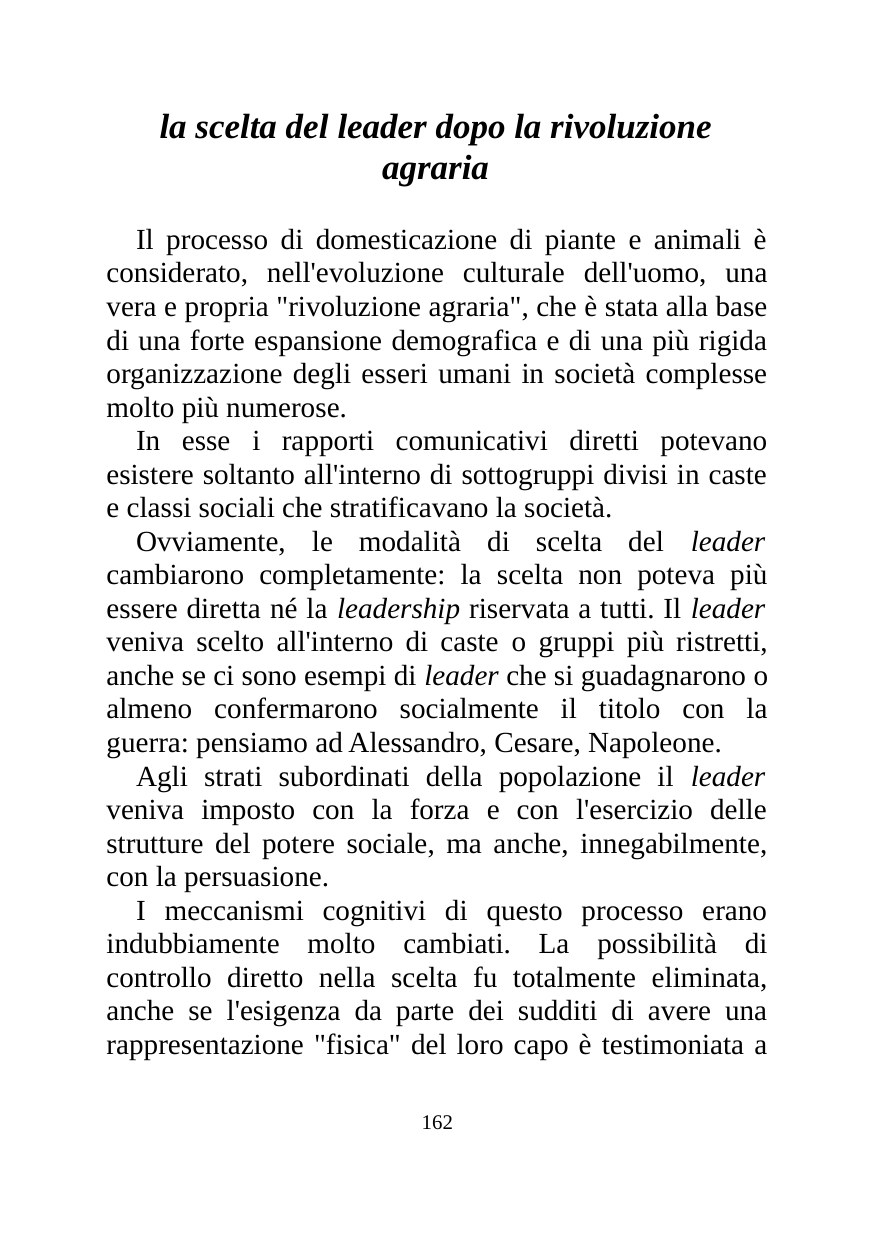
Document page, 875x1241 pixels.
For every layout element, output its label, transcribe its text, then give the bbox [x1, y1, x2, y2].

text Il processo di domesticazione di piante e animali è considerato, nell'evoluzione culturale dell'uomo, una vera e propria "rivoluzione agraria", che è stata alla base di una forte espansione demografica e di una più rigida organizzazione degli esseri umani in società complesse molto più numerose. [106, 222, 768, 423]
subtitle la scelta del leader dopo la rivoluzione agraria [106, 106, 768, 187]
text I meccanismi cognitivi di questo processo erano indubbiamente molto cambiati. La possibilità di controllo diretto nella scelta fu totalmente eliminata, anche se l'esigenza da parte dei sudditi di avere una rappresentazione "fisica" del loro capo è testimoniata a [106, 893, 768, 1061]
text Agli strati subordinati della popolazione il leader veniva imposto con la forza e con l'esercizio delle strutture del potere sociale, ma anche, innegabilmente, con la persuasione. [106, 759, 768, 893]
text In esse i rapporti comunicativi diretti potevano esistere soltanto all'interno di sottogruppi divisi in caste e classi sociali che stratificavano la società. [106, 423, 768, 524]
text Ovviamente, le modalità di scelta del leader cambiarono completamente: la scelta non poteva più essere diretta né la leadership riservata a tutti. Il leader veniva scelto all'interno di caste o gruppi più ristretti, anche se ci sono esempi di leader che si guadagnarono o almeno confermarono socialmente il titolo con la guerra: pensiamo ad Alessandro, Cesare, Napoleone. [106, 524, 768, 759]
